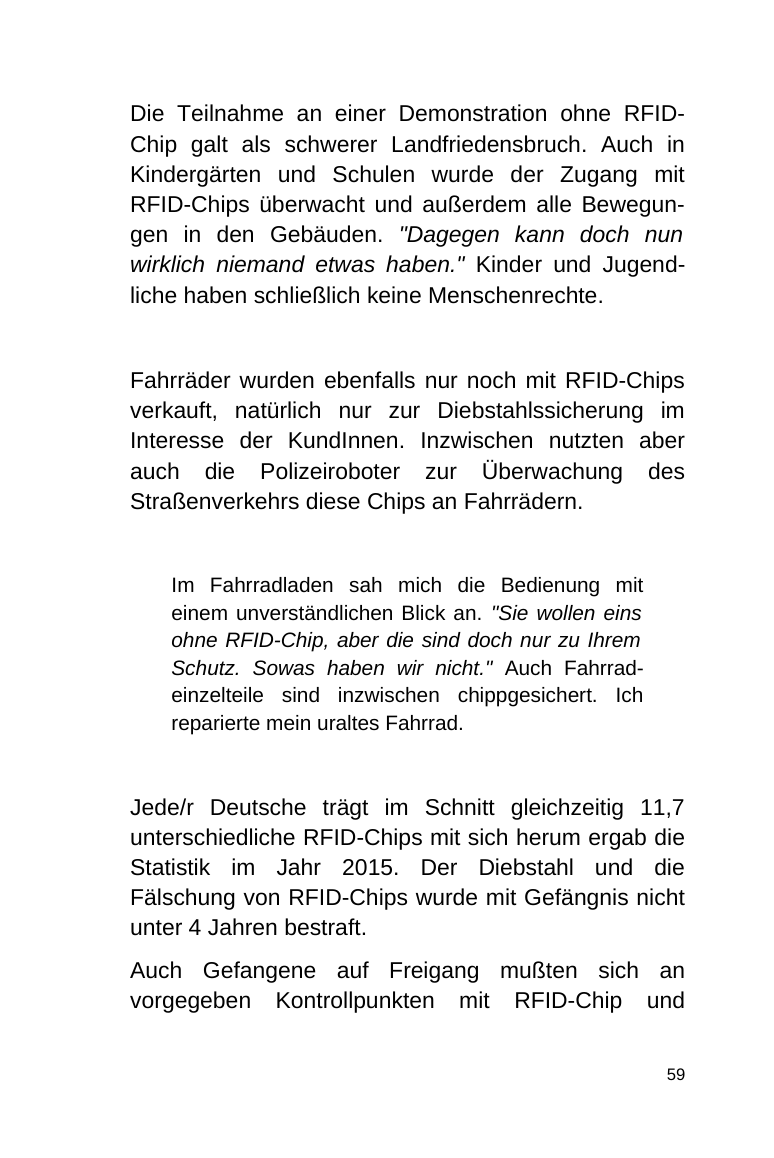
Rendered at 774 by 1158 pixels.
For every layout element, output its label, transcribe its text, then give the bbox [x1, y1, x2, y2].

text Fahrräder wurden ebenfalls nur noch mit RFID-Chips verkauft, natürlich nur zur Diebstahlssicherung im Interesse der KundInnen. Inzwischen nutzten aber auch die Polizeiroboter zur Überwachung des Straßenverkehrs diese Chips an Fahrrädern. [130, 367, 685, 514]
text Im Fahrradladen sah mich die Bedienung mit einem unverständlichen Blick an. "Sie wollen eins ohne RFID-Chip, aber die sind doch nur zu Ihrem Schutz. Sowas haben wir nicht." Auch Fahrrad-einzelteile sind inzwischen chippgesichert. Ich reparierte mein uraltes Fahrrad. [171, 573, 644, 735]
text Die Teilnahme an einer Demonstration ohne RFID-Chip galt als schwerer Landfriedensbruch. Auch in Kindergärten und Schulen wurde der Zugang mit RFID-Chips überwacht und außerdem alle Bewegun-gen in den Gebäuden. "Dagegen kann doch nun wirklich niemand etwas haben." Kinder und Jugend-liche haben schließlich keine Menschenrechte. [130, 100, 685, 308]
text Auch Gefangene auf Freigang mußten sich an vorgegeben Kontrollpunkten mit RFID-Chip und [130, 957, 685, 1014]
text Jede/r Deutsche trägt im Schnitt gleichzeitig 11,7 unterschiedliche RFID-Chips mit sich herum ergab die Statistik im Jahr 2015. Der Diebstahl und die Fälschung von RFID-Chips wurde mit Gefängnis nicht unter 4 Jahren bestraft. [130, 793, 685, 941]
